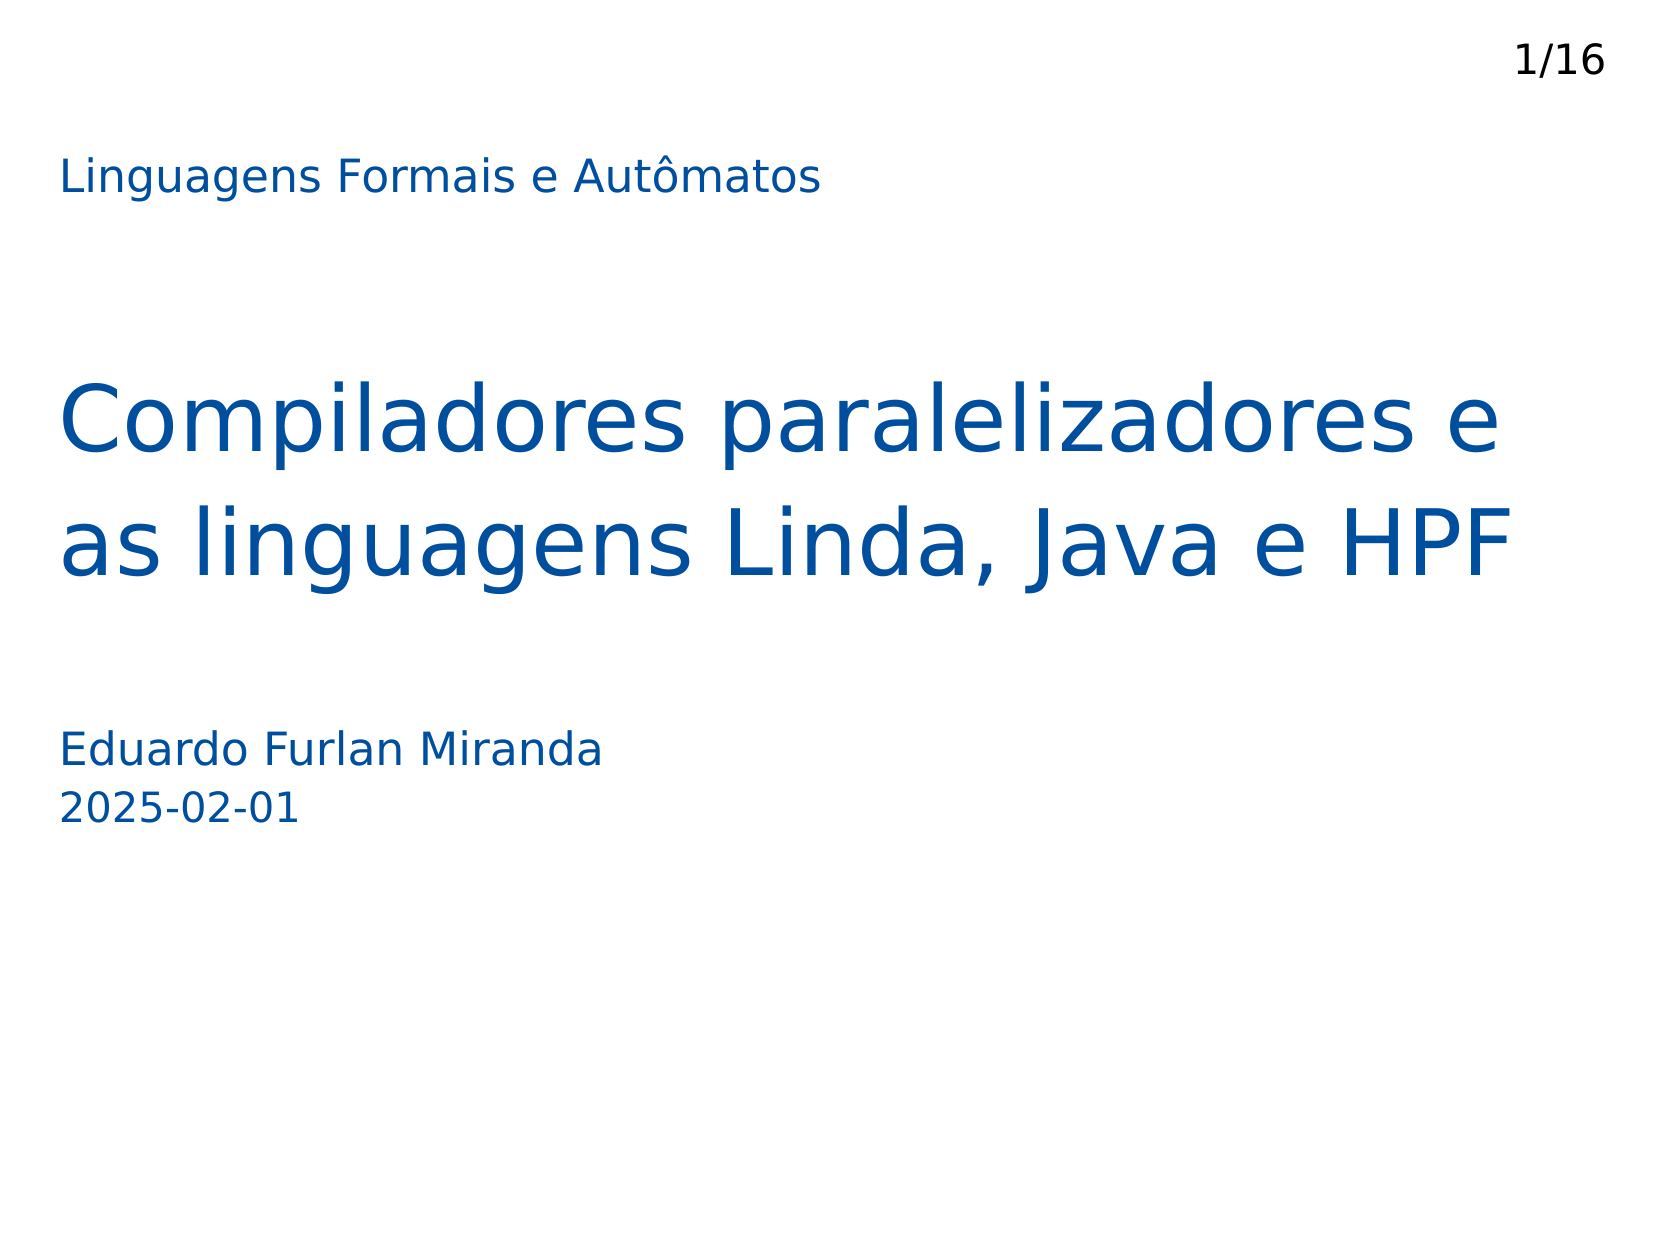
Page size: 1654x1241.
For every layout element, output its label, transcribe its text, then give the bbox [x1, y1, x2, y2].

chart [720, 567, 933, 672]
list Linguagens Formais e Autômatos Compiladores paralelizadores e as linguagens Linda, Java e HPF Eduardo Furlan Miranda 2025-02-01 [59, 141, 1625, 1211]
